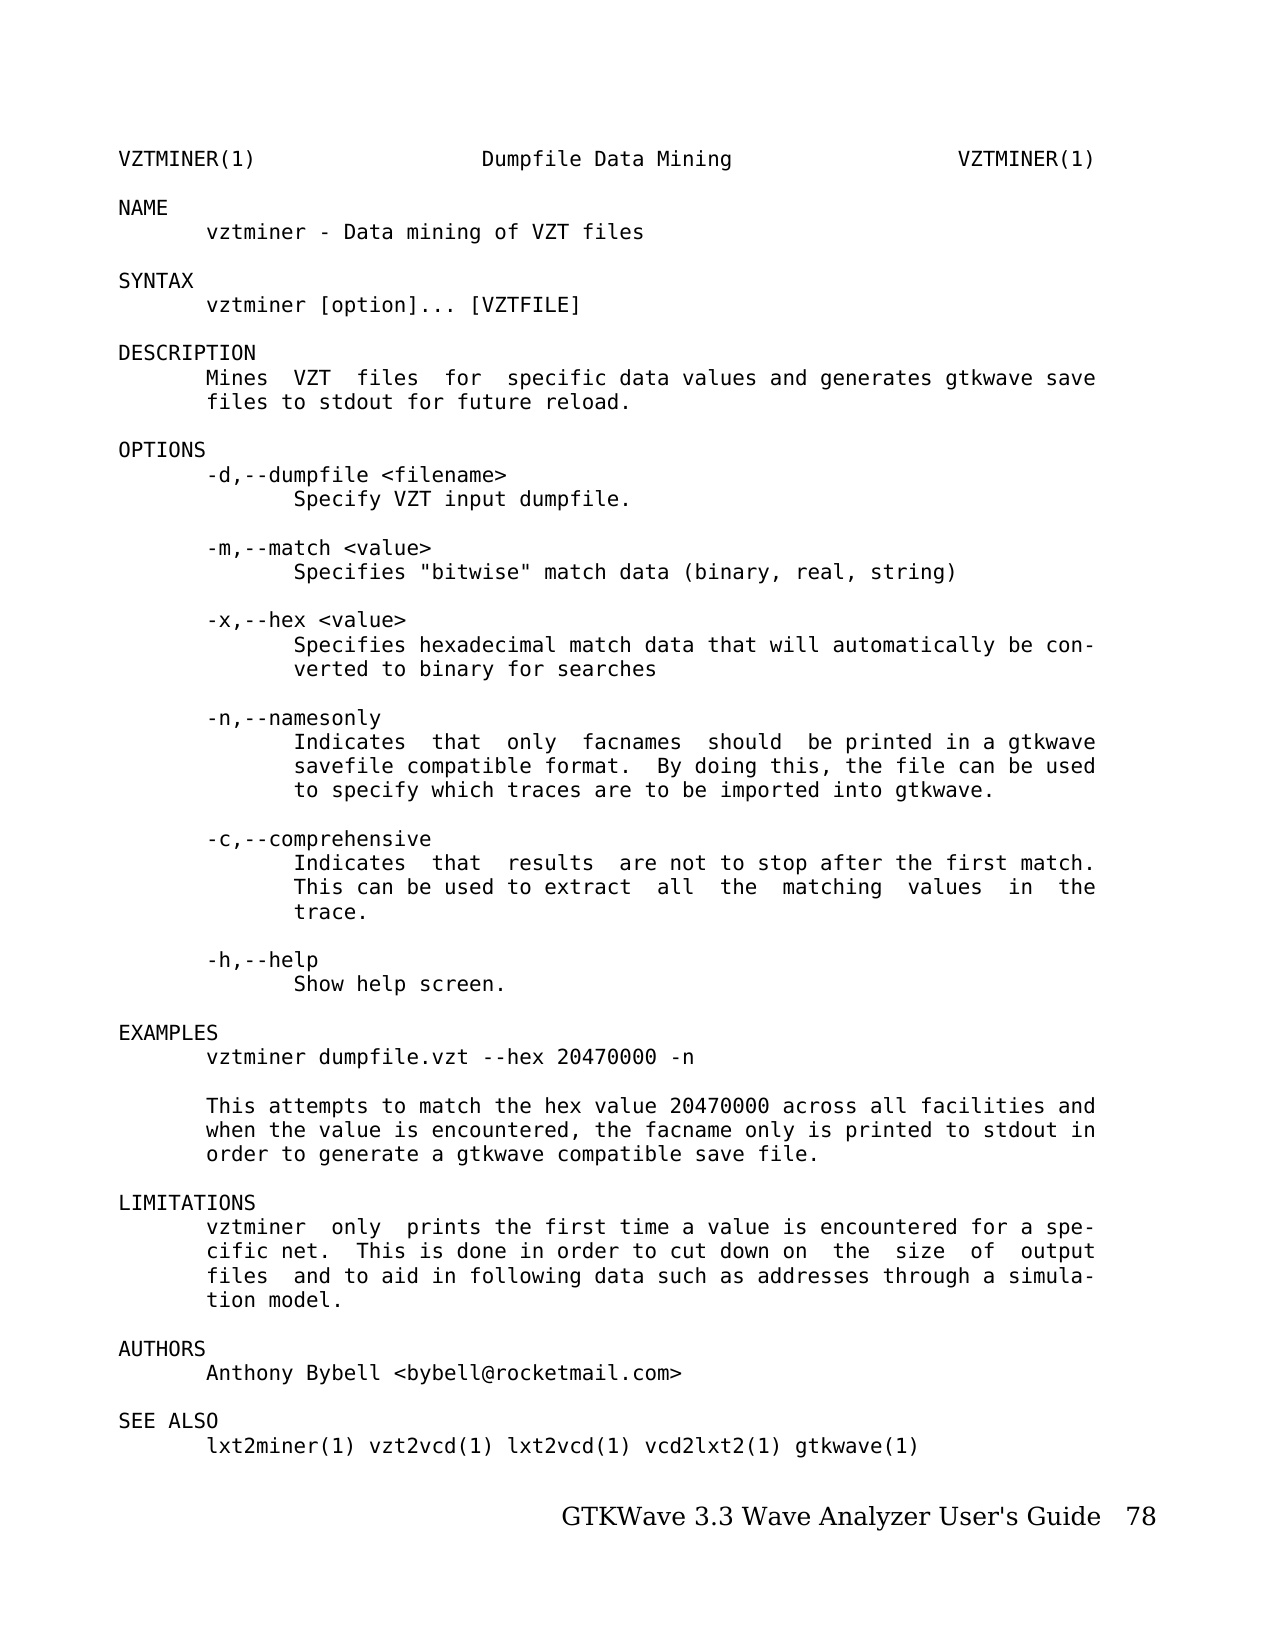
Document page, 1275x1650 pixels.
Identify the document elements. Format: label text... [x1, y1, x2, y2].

text -x,--hex <value> [118, 608, 1157, 633]
text -n,--namesonly [118, 706, 1157, 730]
text savefile compatible format. By doing this, the file can be used [118, 754, 1157, 778]
text OPTIONS [118, 438, 1157, 463]
text vztminer only prints the first time a value is encountered for a spe- [118, 1215, 1157, 1239]
text LIMITATIONS [118, 1191, 1157, 1215]
text Specifies "bitwise" match data (binary, real, string) [118, 560, 1157, 584]
text EXAMPLES [118, 1021, 1157, 1045]
text vztminer [option]... [VZTFILE] [118, 293, 1157, 317]
text NAME [118, 196, 1157, 220]
text Indicates that results are not to stop after the first match. [118, 851, 1157, 875]
text VZTMINER(1) Dumpfile Data Mining VZTMINER(1) [118, 147, 1157, 172]
text files to stdout for future reload. [118, 390, 1157, 414]
text files and to aid in following data such as addresses through a simula- [118, 1264, 1157, 1288]
text verted to binary for searches [118, 657, 1157, 681]
text -h,--help [118, 948, 1157, 972]
text -m,--match <value> [118, 536, 1157, 560]
text Show help screen. [118, 972, 1157, 997]
text Anthony Bybell <bybell@rocketmail.com> [118, 1361, 1157, 1385]
text SYNTAX [118, 269, 1157, 293]
text Mines VZT files for specific data values and generates gtkwave save [118, 366, 1157, 390]
text vztminer - Data mining of VZT files [118, 220, 1157, 244]
text This can be used to extract all the matching values in the [118, 875, 1157, 900]
text This attempts to match the hex value 20470000 across all facilities and [118, 1094, 1157, 1118]
text Indicates that only facnames should be printed in a gtkwave [118, 730, 1157, 754]
text SEE ALSO [118, 1409, 1157, 1434]
text AUTHORS [118, 1337, 1157, 1361]
text -d,--dumpfile <filename> [118, 463, 1157, 487]
text DESCRIPTION [118, 341, 1157, 366]
text vztminer dumpfile.vzt --hex 20470000 -n [118, 1045, 1157, 1069]
text order to generate a gtkwave compatible save file. [118, 1142, 1157, 1167]
text Specifies hexadecimal match data that will automatically be con- [118, 633, 1157, 657]
text Specify VZT input dumpfile. [118, 487, 1157, 511]
text when the value is encountered, the facname only is printed to stdout in [118, 1118, 1157, 1142]
text lxt2miner(1) vzt2vcd(1) lxt2vcd(1) vcd2lxt2(1) gtkwave(1) [118, 1434, 1157, 1458]
text to specify which traces are to be imported into gtkwave. [118, 778, 1157, 803]
text -c,--comprehensive [118, 827, 1157, 851]
text trace. [118, 900, 1157, 924]
text cific net. This is done in order to cut down on the size of output [118, 1239, 1157, 1264]
text tion model. [118, 1288, 1157, 1312]
